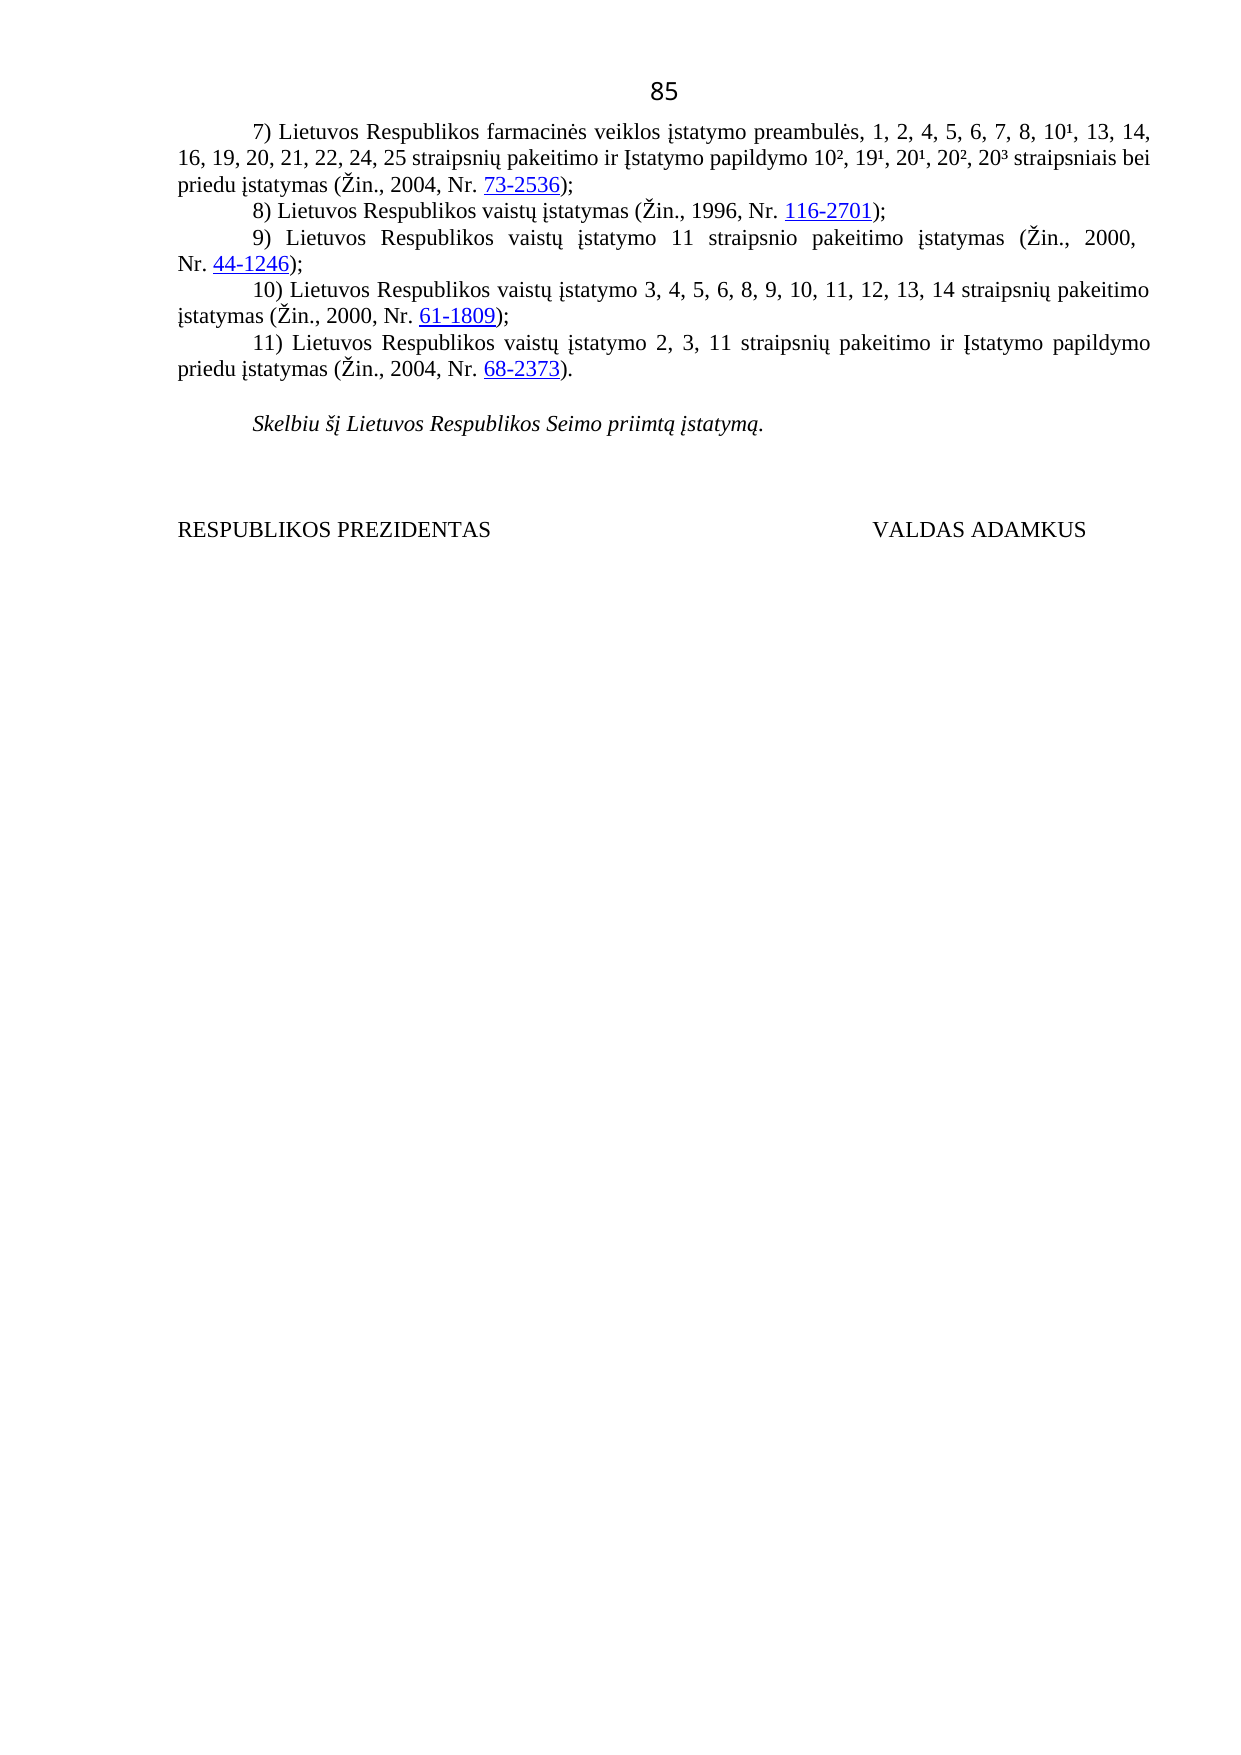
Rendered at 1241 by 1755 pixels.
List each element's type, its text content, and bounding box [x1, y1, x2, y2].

text 7) Lietuvos Respublikos farmacinės veiklos įstatymo preambulės, 1, 2, 4, 5, 6, 7, 8, 10¹, 13, 14, 16, 19, 20, 21, 22, 24, 25 straipsnių pakeitimo ir Įstatymo papildymo 10², 19¹, 20¹, 20², 20³ straipsniais bei priedu įstatymas (Žin., 2004, Nr. 73-2536); [177, 118, 1152, 197]
text 9) Lietuvos Respublikos vaistų įstatymo 11 straipsnio pakeitimo įstatymas (Žin., 2000, Nr. 44-1246); [177, 223, 1152, 276]
text 10) Lietuvos Respublikos vaistų įstatymo 3, 4, 5, 6, 8, 9, 10, 11, 12, 13, 14 straipsnių pakeitimo įstatymas (Žin., 2000, Nr. 61-1809); [177, 276, 1152, 329]
text 8) Lietuvos Respublikos vaistų įstatymas (Žin., 1996, Nr. 116-2701); [177, 197, 1152, 223]
text Skelbiu šį Lietuvos Respublikos Seimo priimtą įstatymą. [177, 410, 1152, 437]
text RESPUBLIKOS PREZIDENTAS VALDAS ADAMKUS [177, 516, 1152, 542]
text 11) Lietuvos Respublikos vaistų įstatymo 2, 3, 11 straipsnių pakeitimo ir Įstatymo papildymo priedu įstatymas (Žin., 2004, Nr. 68-2373). [177, 329, 1152, 382]
